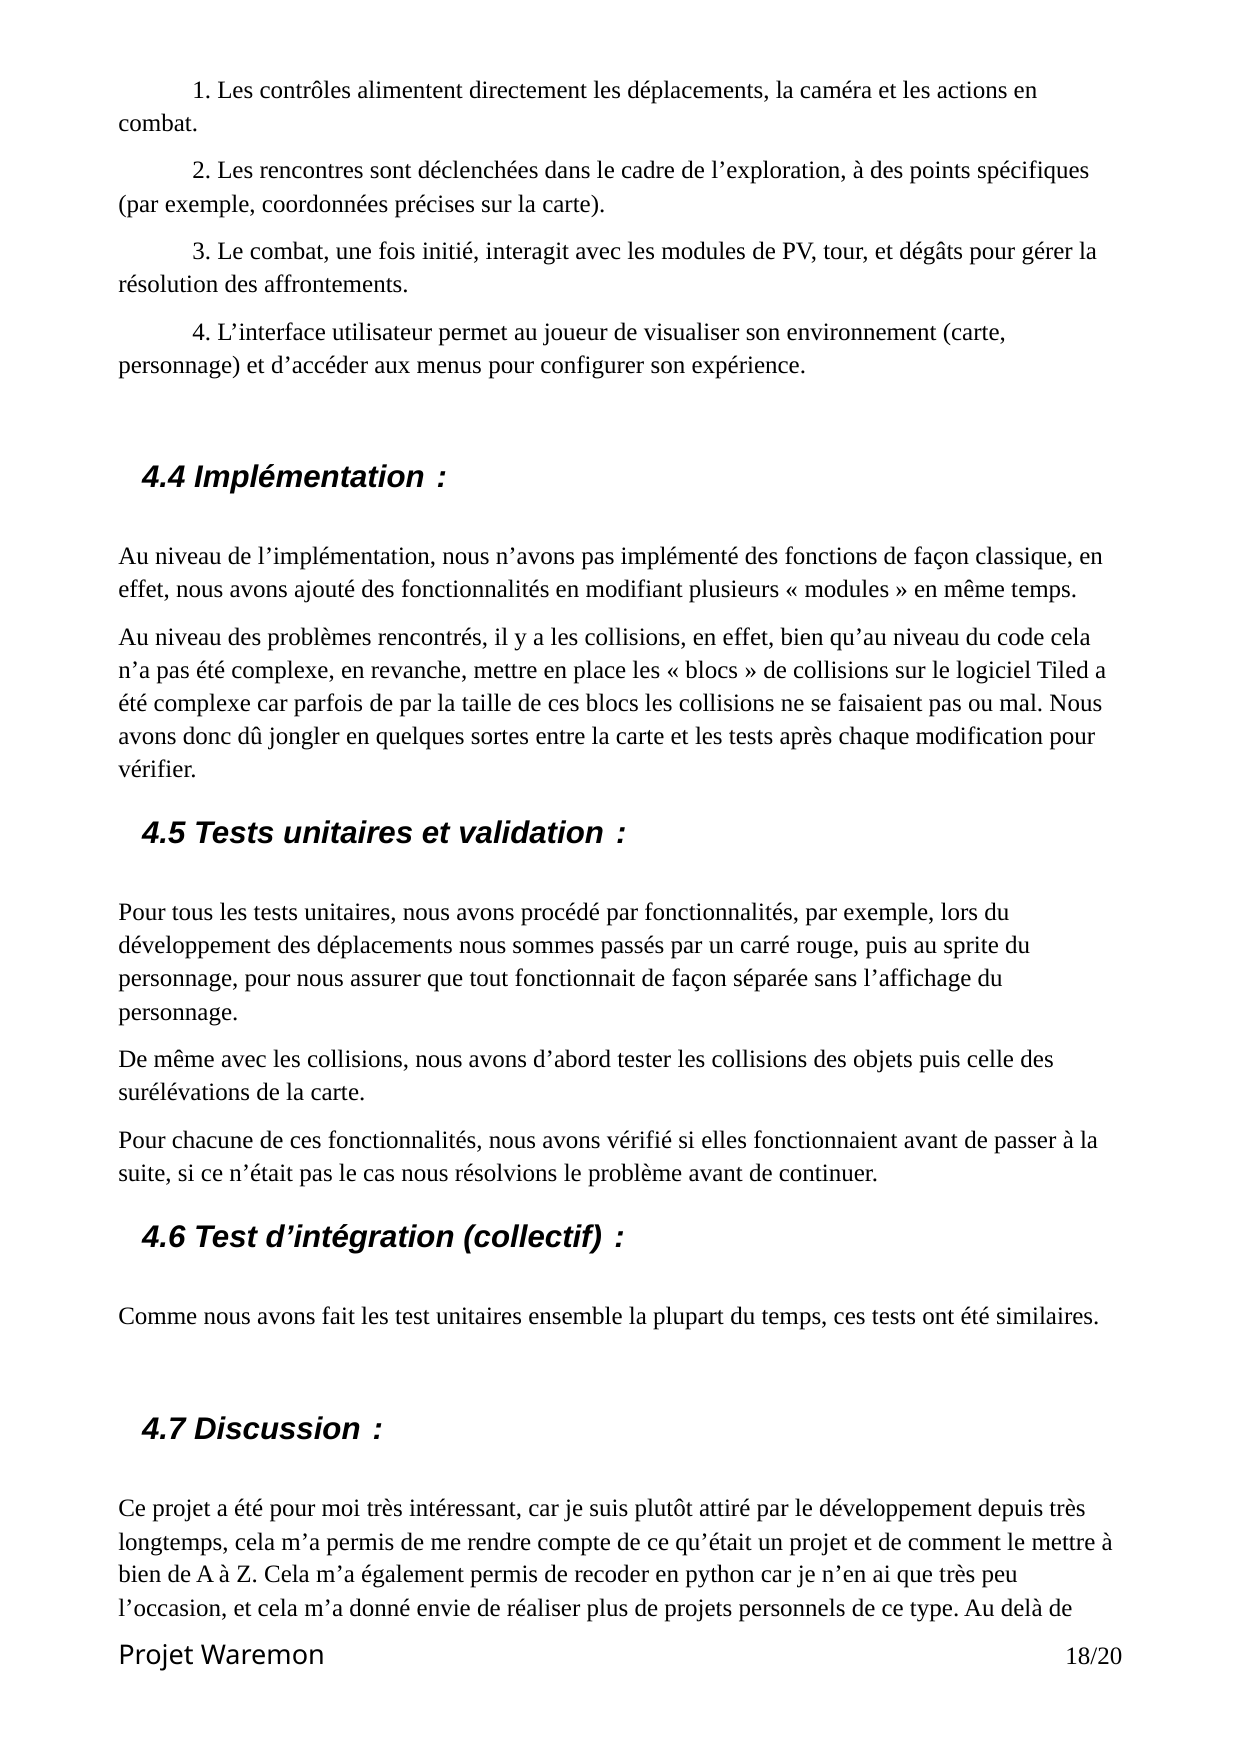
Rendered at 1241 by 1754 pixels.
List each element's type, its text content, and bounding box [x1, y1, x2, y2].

text 2. Les rencontres sont déclenchées dans le cadre de l’exploration, à des points spécifiques (par exemple, coordonnées précises sur la carte). [118, 156, 1122, 217]
text Ce projet a été pour moi très intéressant, car je suis plutôt attiré par le développement depuis très longtemps, cela m’a permis de me rendre compte de ce qu’était un projet et de comment le mettre à bien de A à Z. Cela m’a également permis de recoder en python car je n’en ai que très peu l’occasion, et cela m’a donné envie de réaliser plus de projets personnels de ce type. Au delà de [118, 1493, 1122, 1621]
text De même avec les collisions, nous avons d’abord tester les collisions des objets puis celle des surélévations de la carte. [118, 1044, 1122, 1106]
text Comme nous avons fait les test unitaires ensemble la plupart du temps, ces tests ont été similaires. [118, 1301, 1122, 1330]
text Au niveau de l’implémentation, nous n’avons pas implémenté des fonctions de façon classique, en effet, nous avons ajouté des fonctionnalités en modifiant plusieurs « modules » en même temps. [118, 541, 1122, 603]
text 1. Les contrôles alimentent directement les déplacements, la caméra et les actions en combat. [118, 75, 1122, 137]
text 3. Le combat, une fois initié, interagit avec les modules de PV, tour, et dégâts pour gérer la résolution des affrontements. [118, 236, 1122, 298]
subtitle 4.6 Test d’intégration (collectif) : [142, 1218, 1122, 1254]
subtitle 4.5 Tests unitaires et validation : [142, 814, 1122, 850]
text Au niveau des problèmes rencontrés, il y a les collisions, en effet, bien qu’au niveau du code cela n’a pas été complexe, en revanche, mettre en place les « blocs » de collisions sur le logiciel Tiled a été complexe car parfois de par la taille de ces blocs les collisions ne se faisaient pas ou mal. Nous avons donc dû jongler en quelques sortes entre la carte et les tests après chaque modification pour vérifier. [118, 622, 1122, 783]
subtitle 4.4 Implémentation : [142, 458, 1122, 493]
subtitle 4.7 Discussion : [142, 1410, 1122, 1446]
text Pour chacune de ces fonctionnalités, nous avons vérifié si elles fonctionnaient avant de passer à la suite, si ce n’était pas le cas nous résolvions le problème avant de continuer. [118, 1125, 1122, 1187]
text Pour tous les tests unitaires, nous avons procédé par fonctionnalités, par exemple, lors du développement des déplacements nous sommes passés par un carré rouge, puis au sprite du personnage, pour nous assurer que tout fonctionnait de façon séparée sans l’affichage du personnage. [118, 897, 1122, 1025]
text 4. L’interface utilisateur permet au joueur de visualiser son environnement (carte, personnage) et d’accéder aux menus pour configurer son expérience. [118, 317, 1122, 379]
